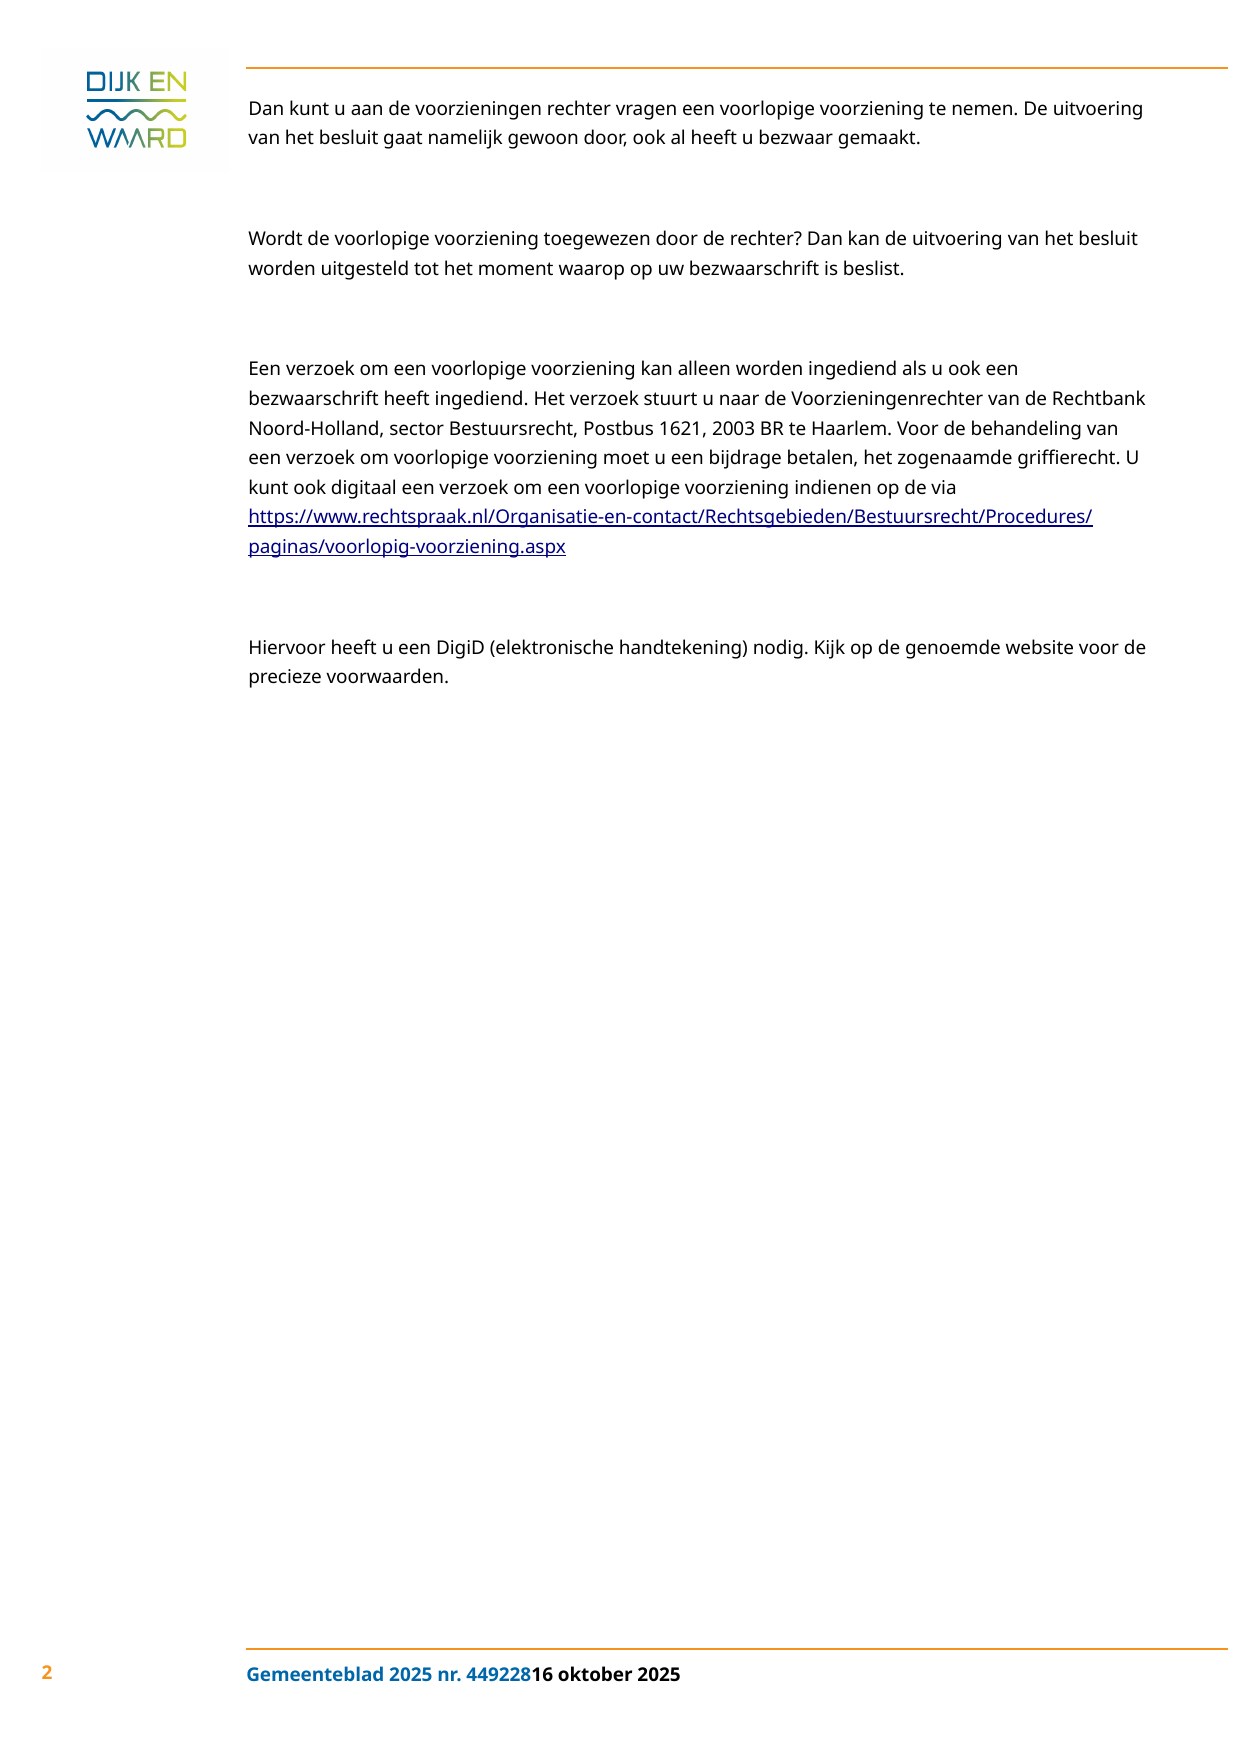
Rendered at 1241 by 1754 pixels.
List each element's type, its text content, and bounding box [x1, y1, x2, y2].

text Hiervoor heeft u een DigiD (elektronische handtekening) nodig. Kijk op de genoemde website voor de precieze voorwaarden. [248, 634, 1152, 689]
text Dan kunt u aan de voorzieningen rechter vragen een voorlopige voorziening te nemen. De uitvoering van het besluit gaat namelijk gewoon door, ook al heeft u bezwaar gemaakt. [248, 95, 1152, 150]
text Wordt de voorlopige voorziening toegewezen door de rechter? Dan kan de uitvoering van het besluit worden uitgesteld tot het moment waarop op uw bezwaarschrift is beslist. [248, 225, 1152, 281]
text Een verzoek om een voorlopige voorziening kan alleen worden ingediend als u ook een bezwaarschrift heeft ingediend. Het verzoek stuurt u naar de Voorzieningenrechter van de Rechtbank Noord-Holland, sector Bestuursrecht, Postbus 1621, 2003 BR te Haarlem. Voor de behandeling van een verzoek om voorlopige voorziening moet u een bijdrage betalen, het zogenaamde griffierecht. U kunt ook digitaal een verzoek om een voorlopige voorziening indienen op de via https://www.rechtspraak.nl/Organisatie-en-contact/Rechtsgebieden/Bestuursrecht/Procedures/paginas/voorlopig-voorziening.aspx [248, 356, 1152, 559]
picture [41, 47, 231, 172]
